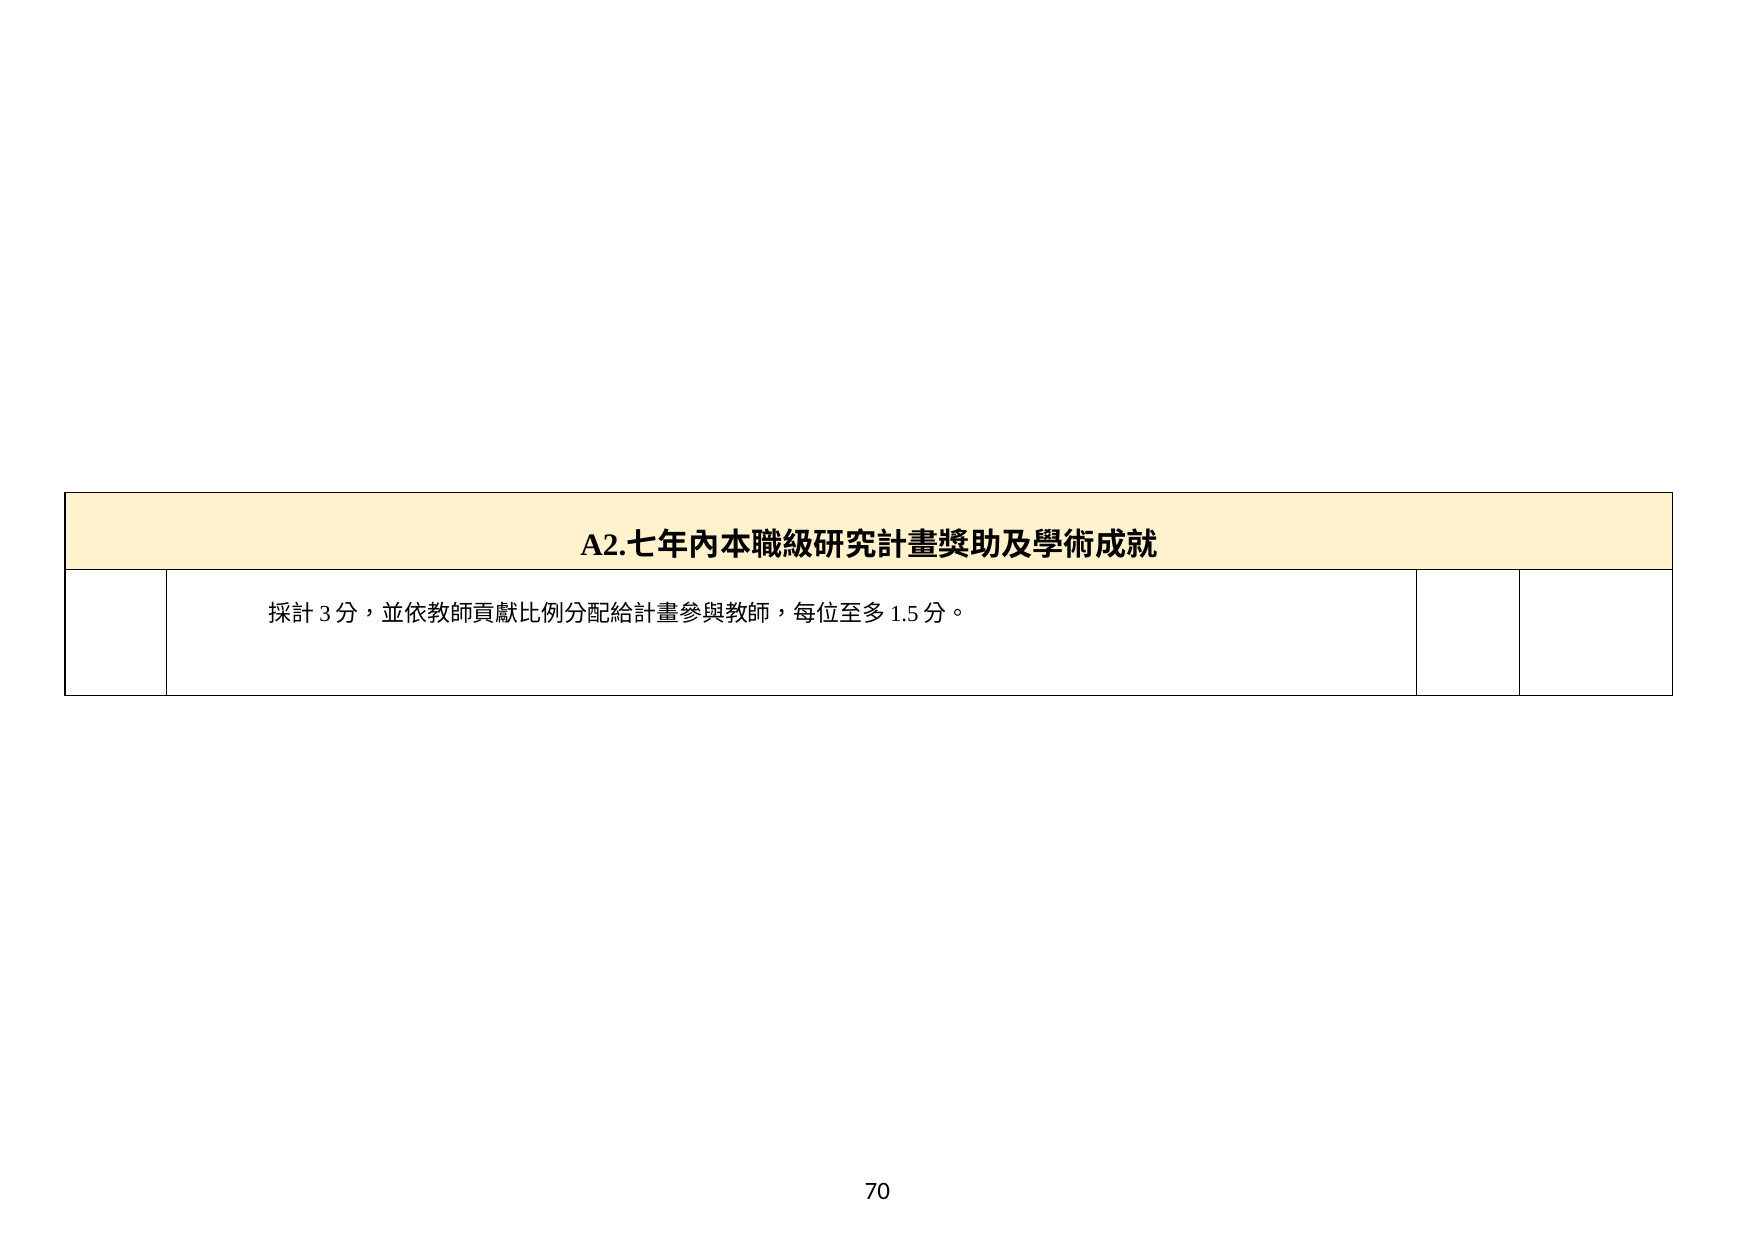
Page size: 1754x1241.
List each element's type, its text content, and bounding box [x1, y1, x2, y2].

table_cell [1417, 570, 1519, 695]
table_cell [66, 570, 166, 695]
table_cell [1520, 570, 1672, 695]
table_cell 採計3分，並依教師貢獻比例分配給計畫參與教師，每位至多1.5分。 [167, 570, 1416, 695]
table_header A2.七年內本職級研究計畫獎助及學術成就 [66, 493, 1672, 569]
